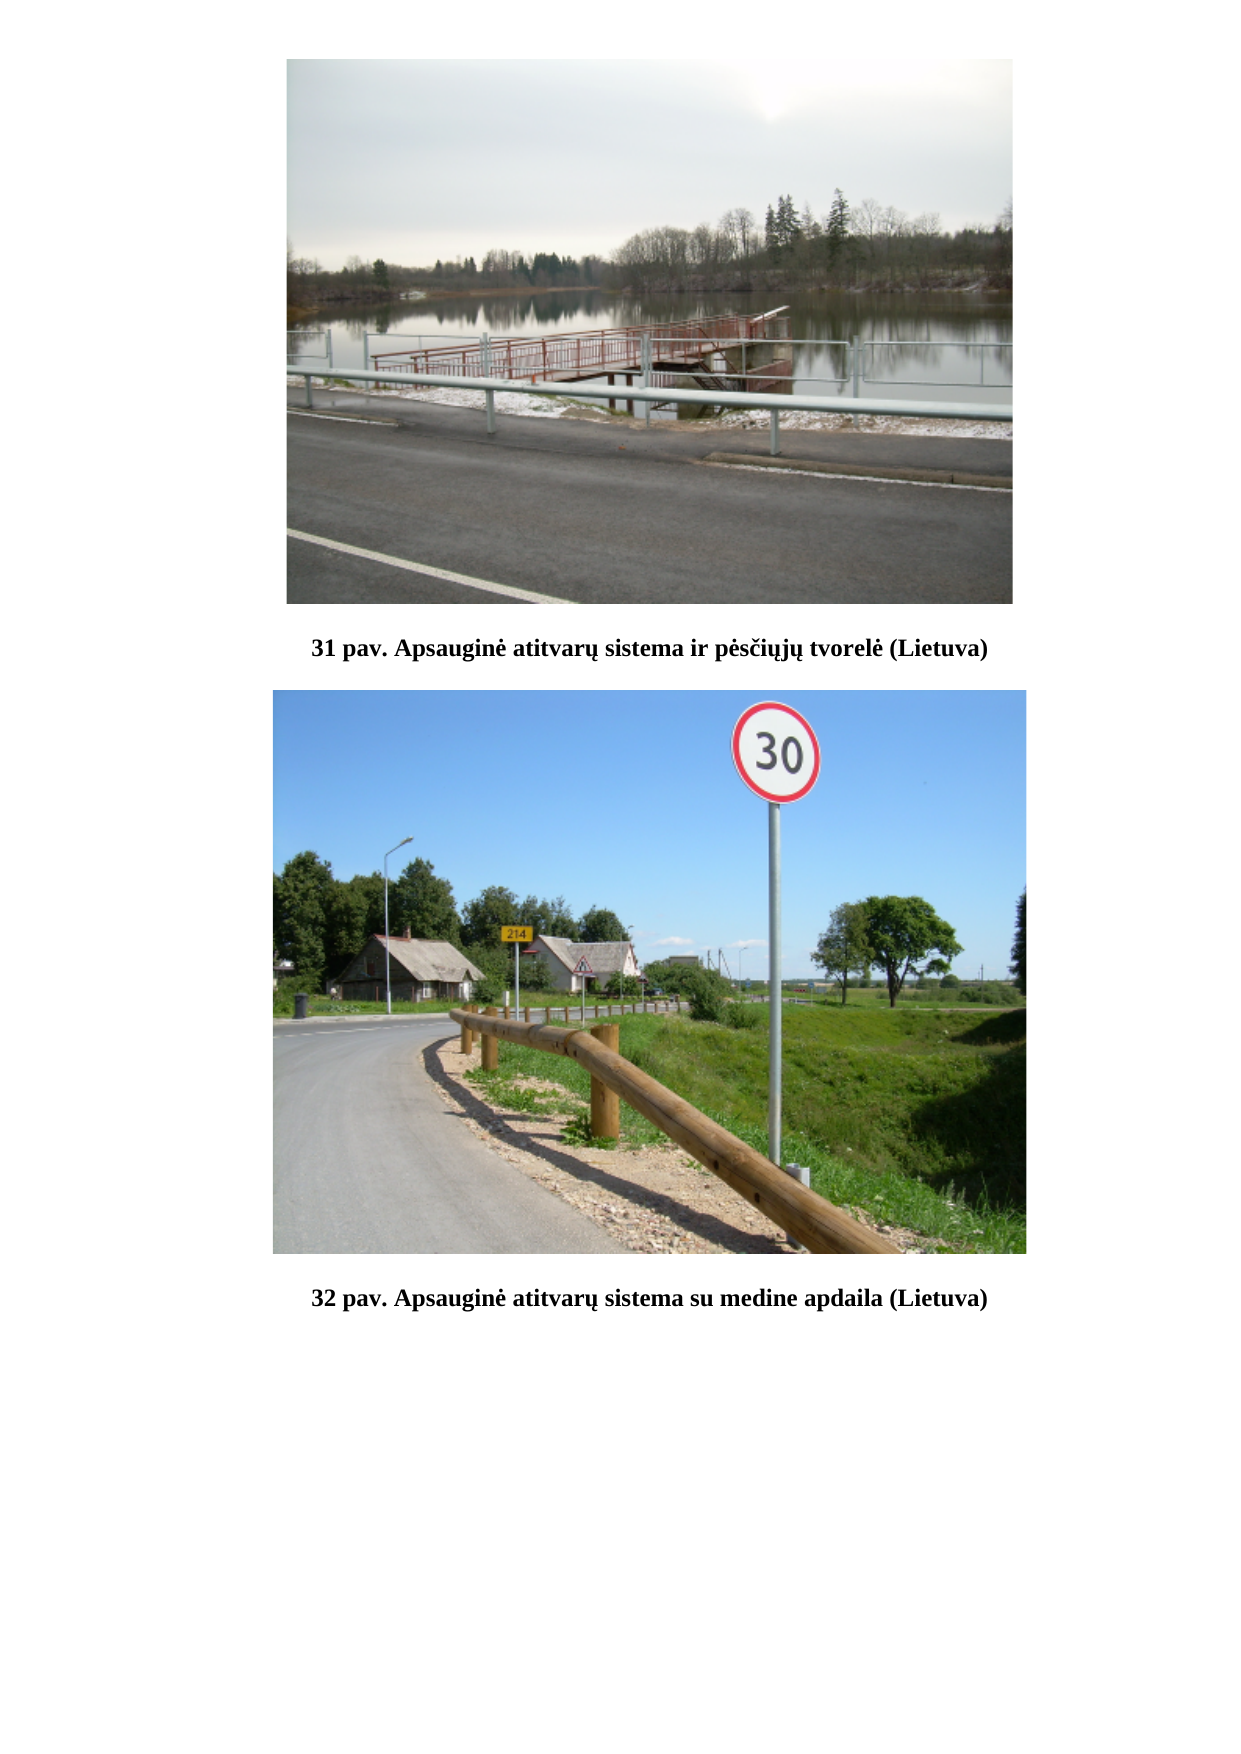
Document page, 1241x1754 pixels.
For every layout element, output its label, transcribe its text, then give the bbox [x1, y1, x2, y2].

text 31 pav. Apsauginė atitvarų sistema ir pėsčiųjų tvorelė (Lietuva) [177, 633, 1122, 662]
text 32 pav. Apsauginė atitvarų sistema su medine apdaila (Lietuva) [177, 1283, 1122, 1312]
